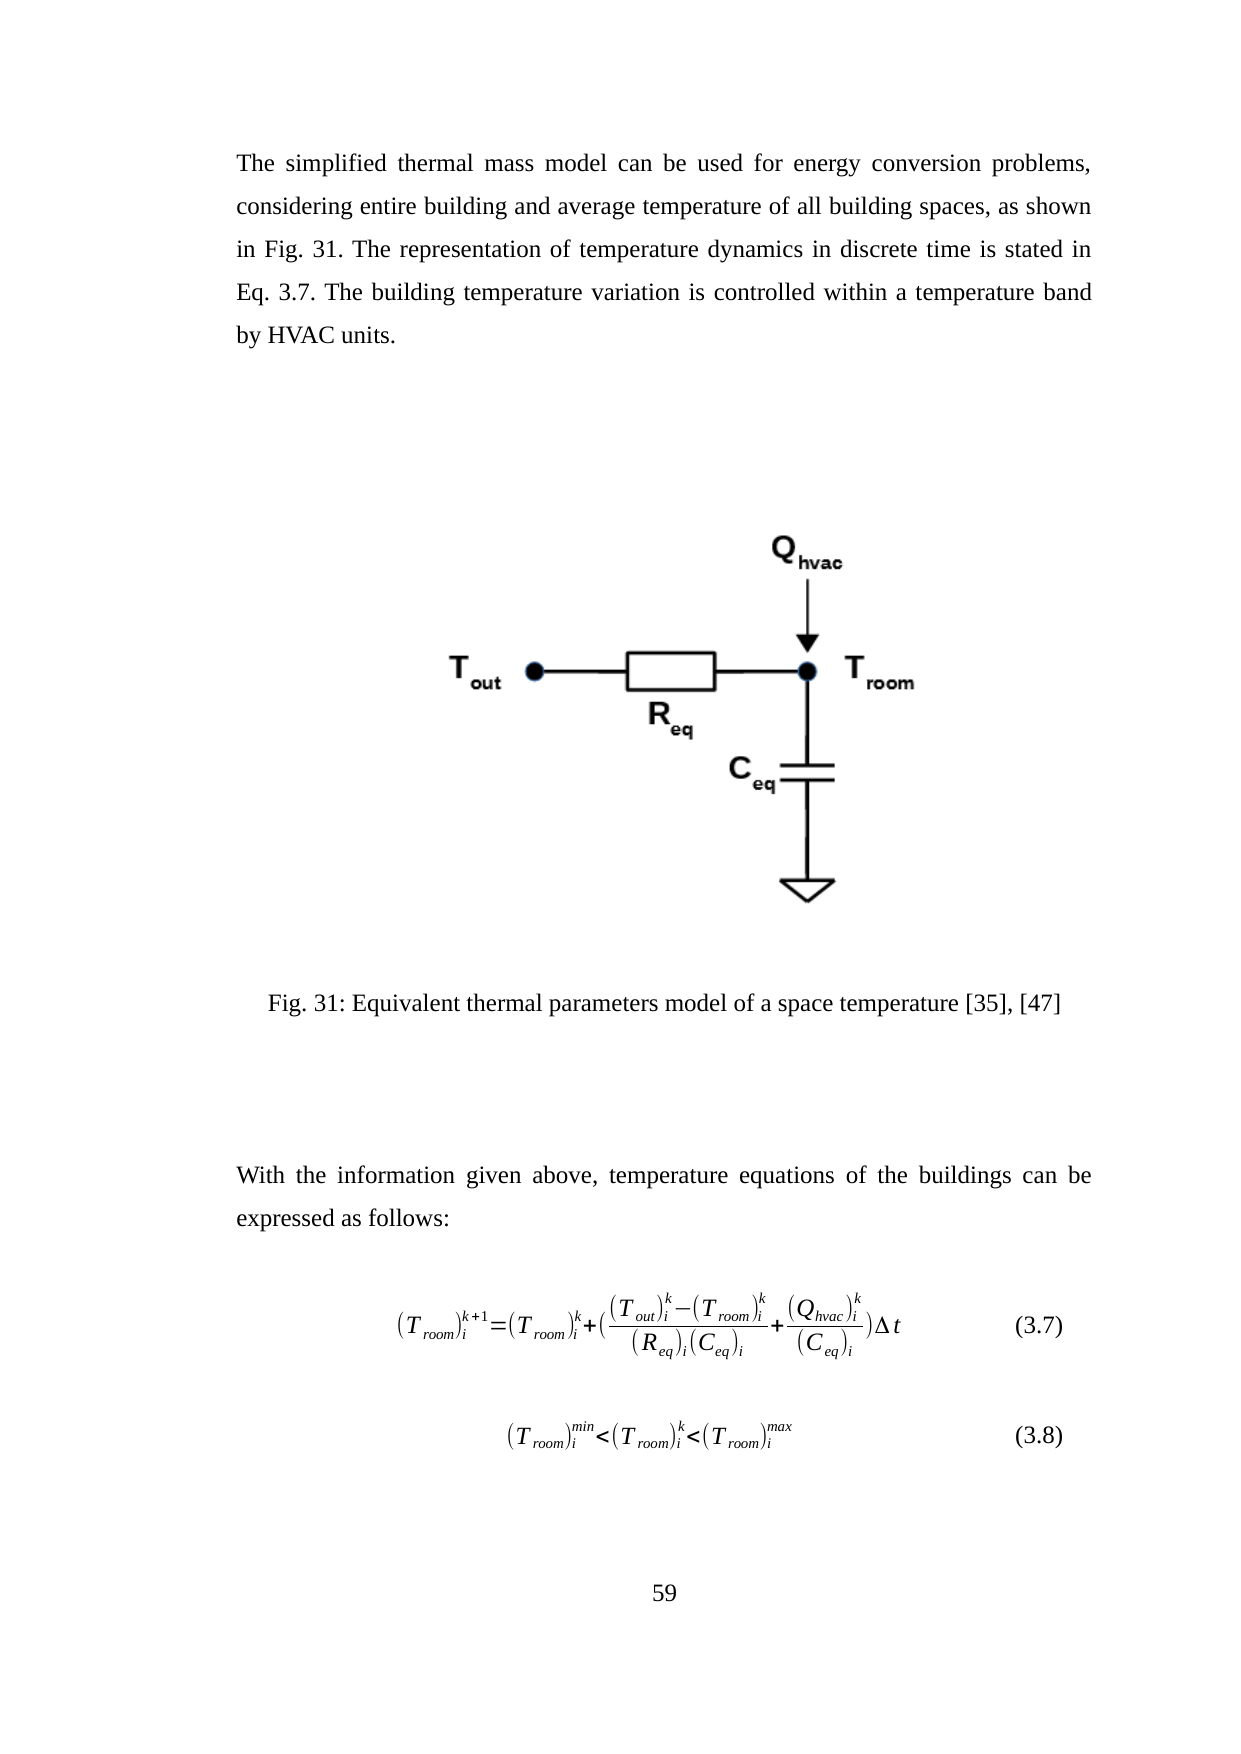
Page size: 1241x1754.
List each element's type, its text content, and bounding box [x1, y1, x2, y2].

text (3.8) [236, 1418, 1093, 1452]
text (3.7) [236, 1290, 1093, 1360]
picture [236, 505, 1093, 934]
text The simplified thermal mass model can be used for energy conversion problems, considering entire building and average temperature of all building spaces, as shown in Fig. 31. The representation of temperature dynamics in discrete time is stated in Eq. 3.7. The building temperature variation is controlled within a temperature band by HVAC units. [236, 148, 1093, 349]
text With the information given above, temperature equations of the buildings can be expressed as follows: [236, 1160, 1093, 1232]
text Fig. 31: Equivalent thermal parameters model of a space temperature [35]⁠, [47]⁠ [236, 988, 1093, 1017]
